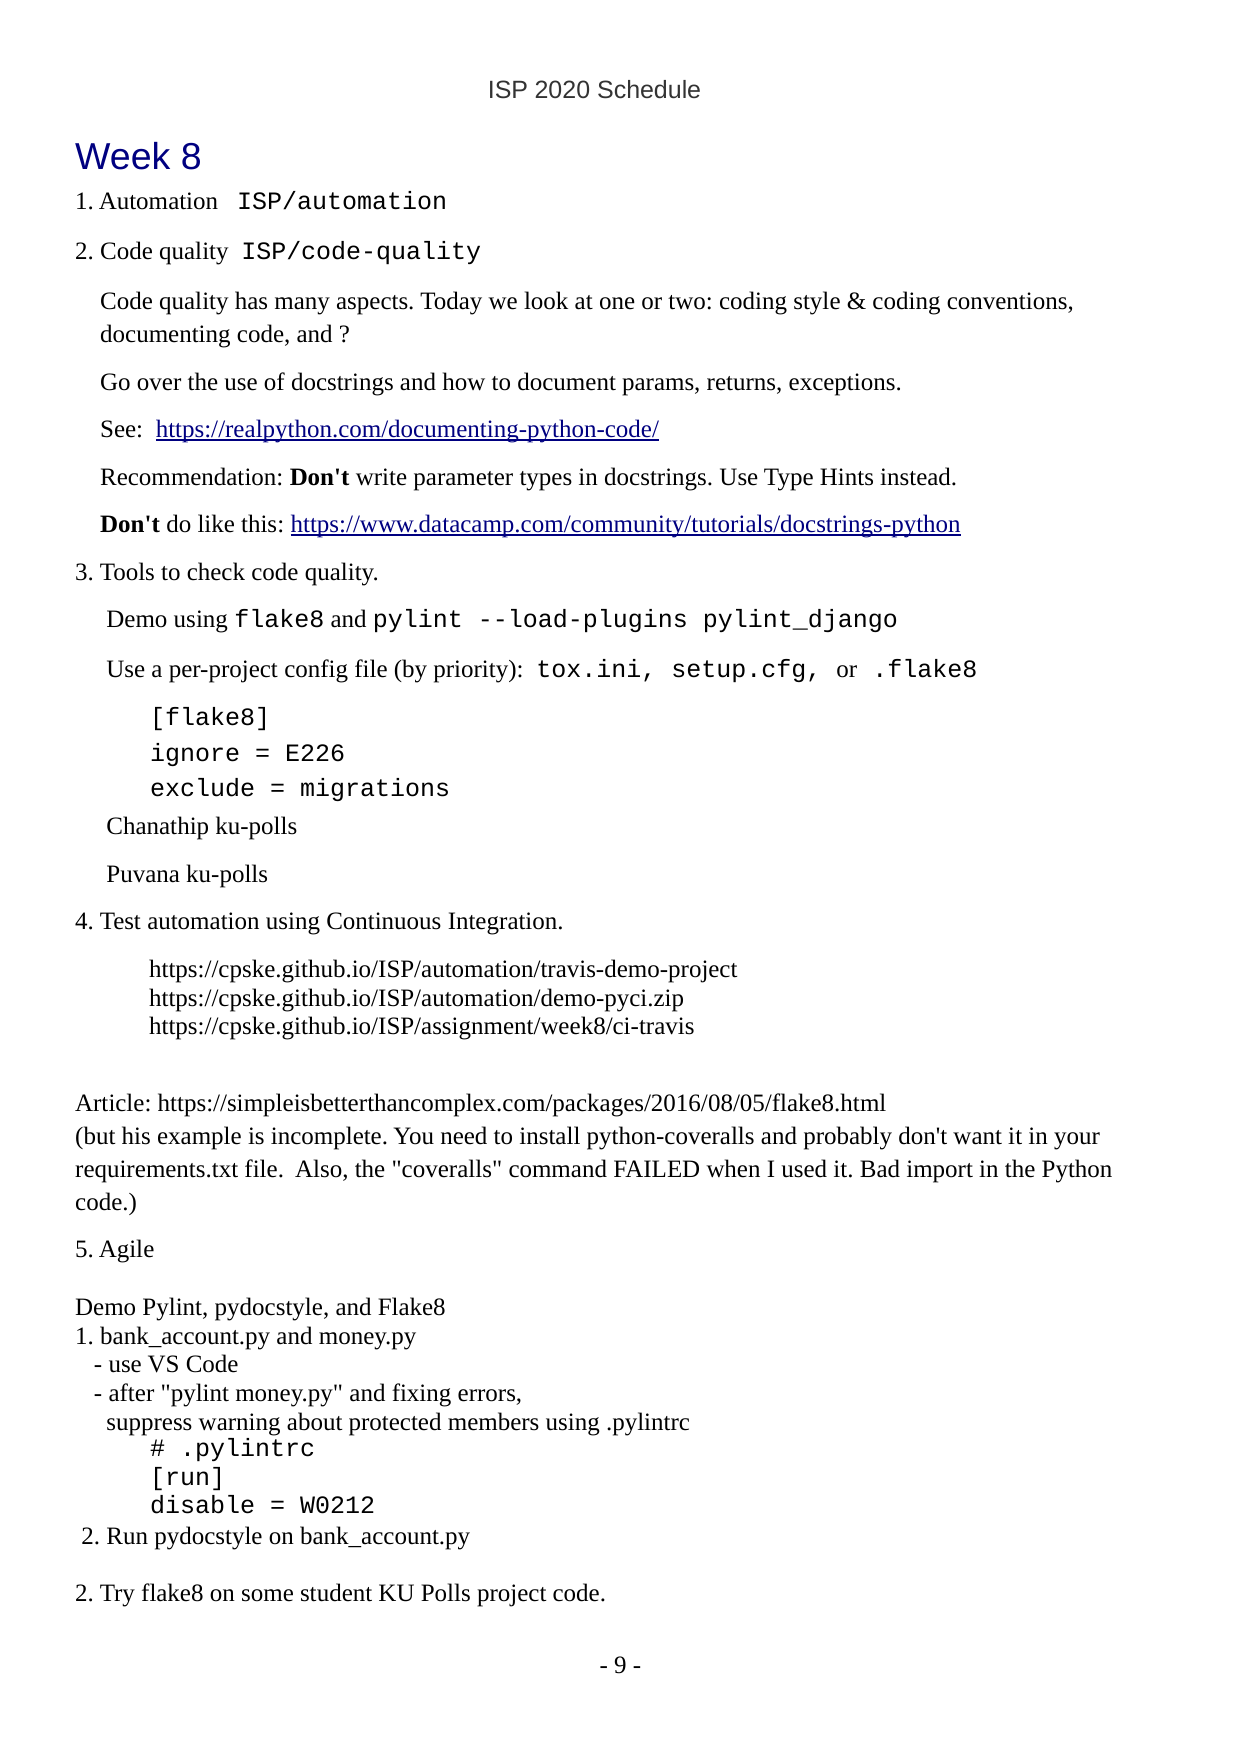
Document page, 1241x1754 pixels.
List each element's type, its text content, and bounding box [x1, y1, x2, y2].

text 1. Automation ISP/automation [75, 186, 1166, 217]
text disable = W0212 [75, 1492, 1166, 1521]
text https://cpske.github.io/ISP/assignment/week8/ci-travis [75, 1011, 1166, 1040]
text 3. Tools to check code quality. [75, 557, 1166, 586]
text ignore = E226 [75, 740, 1166, 768]
text Demo Pylint, pydocstyle, and Flake8 [75, 1292, 1166, 1321]
text https://cpske.github.io/ISP/automation/travis-demo-project [75, 954, 1166, 983]
text exclude = migrations [75, 776, 1166, 804]
text See: https://realpython.com/documenting-python-code/ [75, 414, 1166, 443]
text Code quality has many aspects. Today we look at one or two: coding style & coding conventions, documenting code, and ? [75, 286, 1166, 348]
text [run] [75, 1464, 1166, 1492]
text - use VS Code [75, 1349, 1166, 1378]
subtitle Week 8 [75, 134, 1166, 177]
text 1. bank_account.py and money.py [75, 1321, 1166, 1349]
text Puvana ku-polls [75, 859, 1166, 887]
text Don't do like this: https://www.datacamp.com/community/tutorials/docstrings-python [75, 509, 1166, 538]
text Demo using flake8 and pylint --load-plugins pylint_django [75, 604, 1166, 635]
text 2. Run pydocstyle on bank_account.py [75, 1521, 1166, 1549]
text suppress warning about protected members using .pylintrc [75, 1407, 1166, 1436]
text Chanathip ku-polls [75, 811, 1166, 840]
text Use a per-project config file (by priority): tox.ini, setup.cfg, or .flake8 [75, 654, 1166, 685]
text Go over the use of docstrings and how to document params, returns, exceptions. [75, 367, 1166, 395]
text 5. Agile [75, 1234, 1166, 1263]
text https://cpske.github.io/ISP/automation/demo-pyci.zip [75, 983, 1166, 1011]
text # .pylintrc [75, 1436, 1166, 1464]
text Article: https://simpleisbetterthancomplex.com/packages/2016/08/05/flake8.html (but his example is incomplete. You need to install python-coveralls and probably don't want it in your requirements.txt file. Also, the "coveralls" command FAILED when I used it. Bad import in the Python code.) [75, 1088, 1166, 1216]
text 2. Code quality ISP/code-quality [75, 236, 1166, 267]
text - after "pylint money.py" and fixing errors, [75, 1378, 1166, 1407]
text Recommendation: Don't write parameter types in docstrings. Use Type Hints instead. [75, 462, 1166, 491]
text 4. Test automation using Continuous Integration. [75, 906, 1166, 935]
text 2. Try flake8 on some student KU Polls project code. [75, 1578, 1166, 1607]
text [flake8] [75, 704, 1166, 733]
